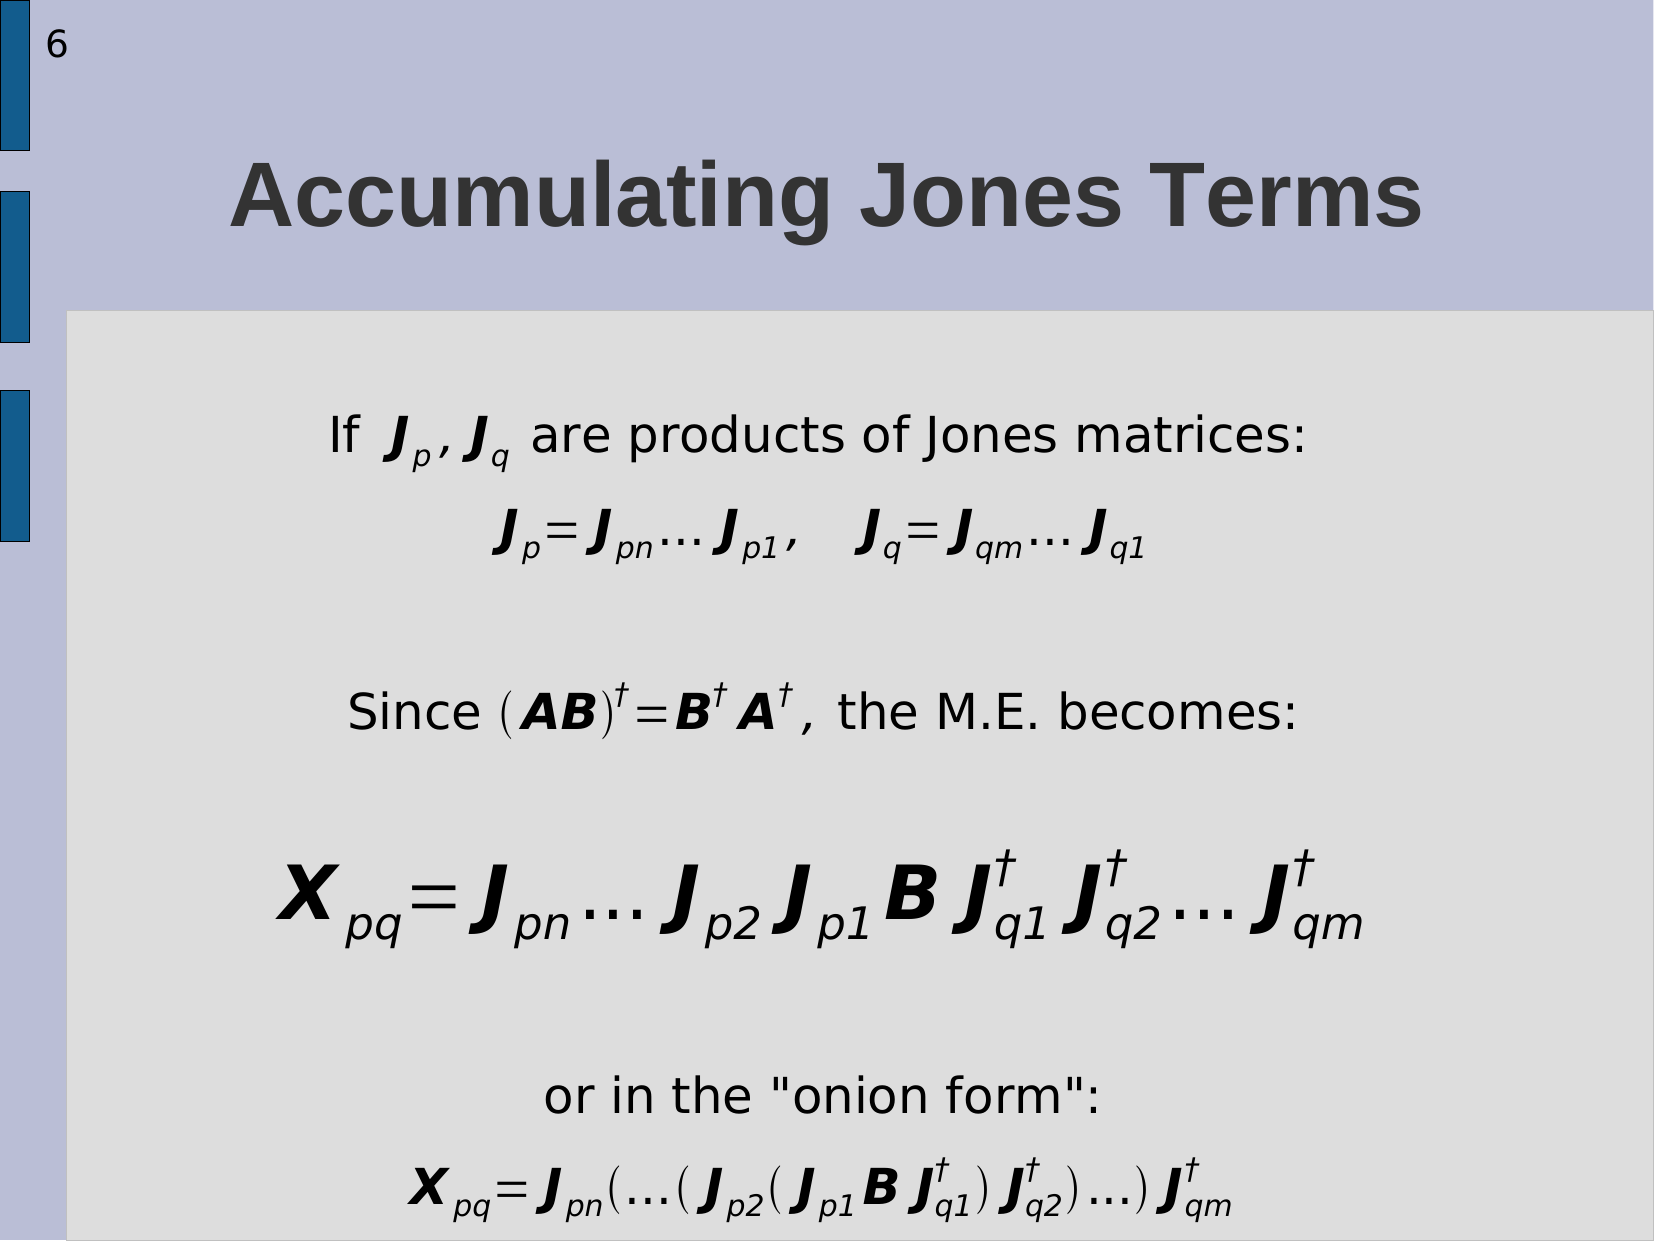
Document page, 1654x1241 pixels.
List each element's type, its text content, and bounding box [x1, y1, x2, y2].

chart [265, 383, 1371, 1224]
title Accumulating Jones Terms [121, 91, 1534, 299]
text_box [32, 15, 267, 89]
